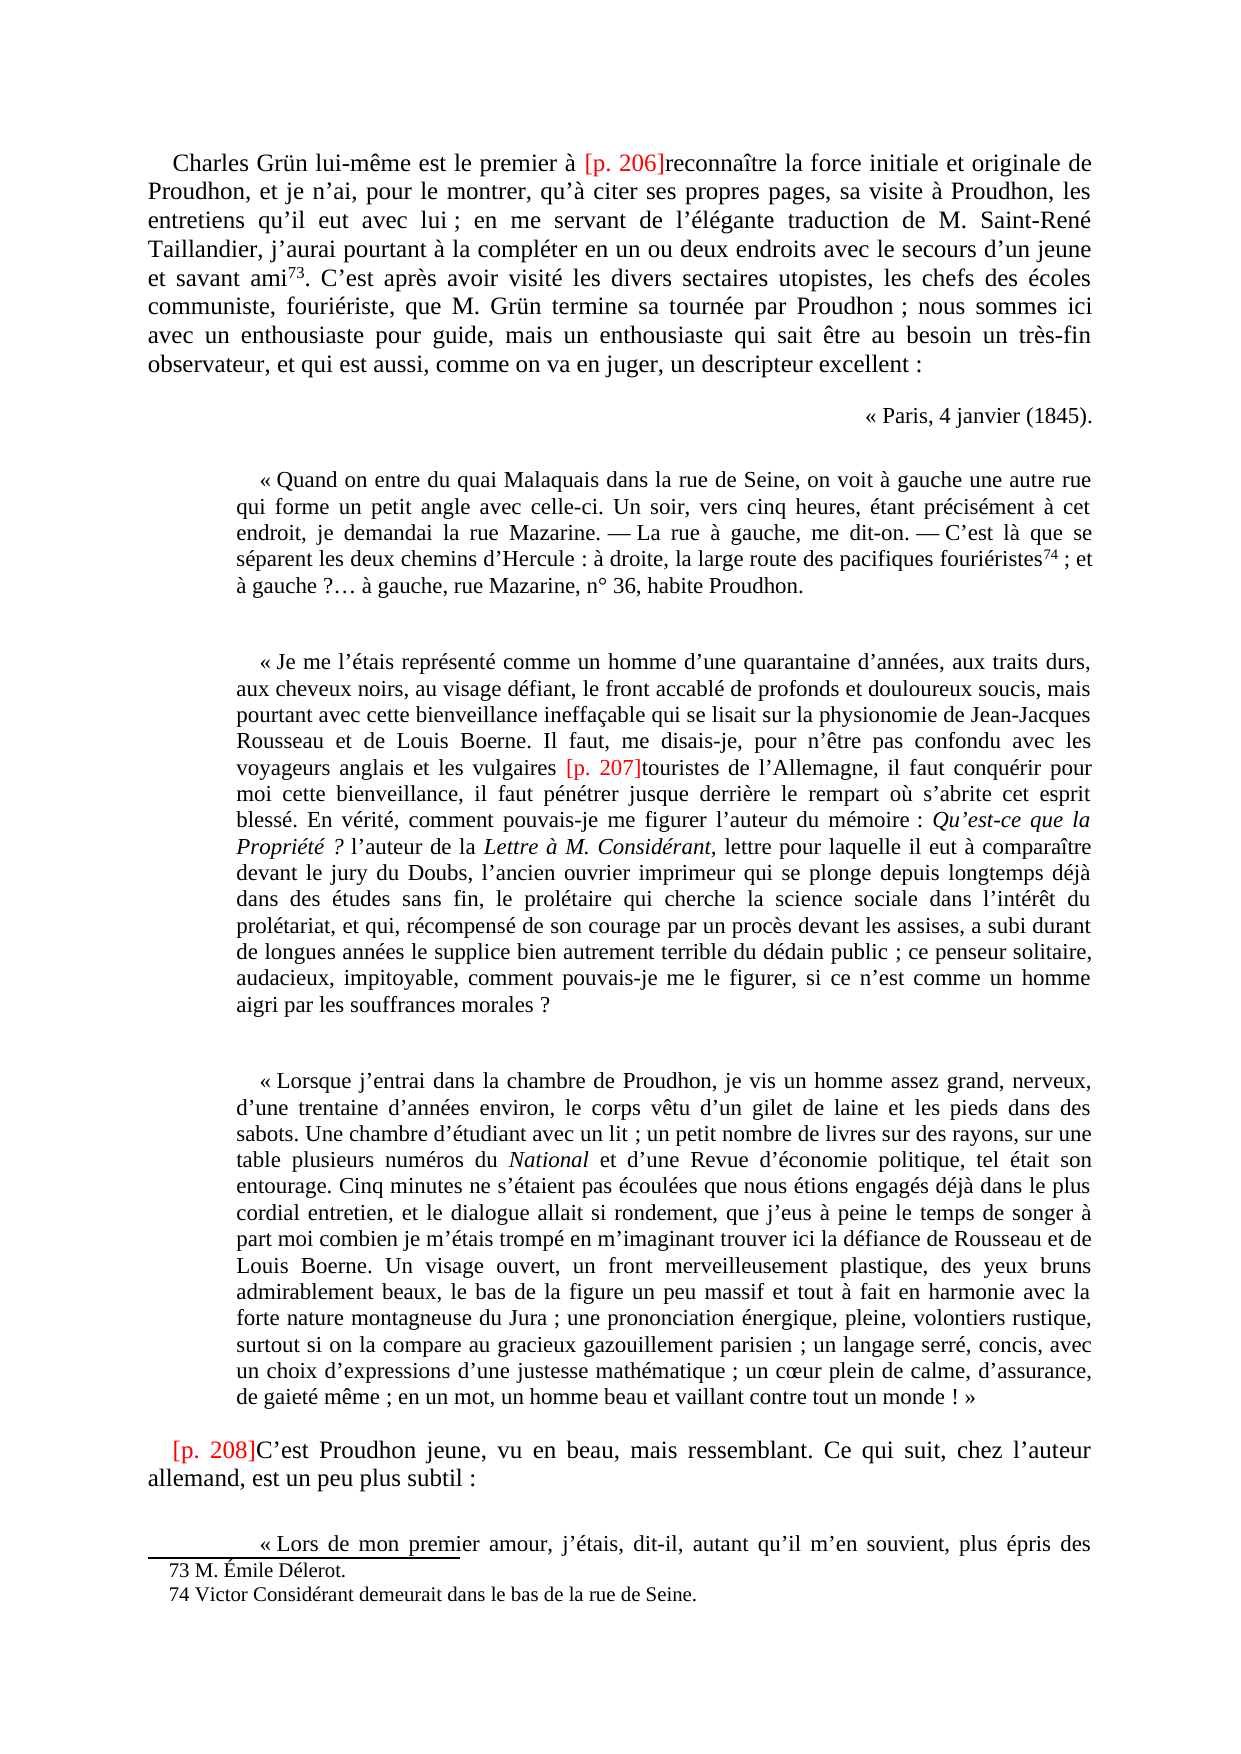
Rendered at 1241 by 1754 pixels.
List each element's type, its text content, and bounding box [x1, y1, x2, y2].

text « Quand on entre du quai Malaquais dans la rue de Seine, on voit à gauche une autre rue qui forme un petit angle avec celle-ci. Un soir, vers cinq heures, étant précisément à cet endroit, je demandai la rue Mazarine. — La rue à gauche, me dit-on. — C’est là que se séparent les deux chemins d’Hercule : à droite, la large route des pacifiques fouriéristes ; et à gauche ?… à gauche, rue Mazarine, n° 36, habite Proudhon. [236, 466, 1093, 598]
text « Je me l’étais représenté comme un homme d’une quarantaine d’années, aux traits durs, aux cheveux noirs, au visage défiant, le front accablé de profonds et douloureux soucis, mais pourtant avec cette bienveillance ineffaçable qui se lisait sur la physionomie de Jean-Jacques Rousseau et de Louis Boerne. Il faut, me disais-je, pour n’être pas confondu avec les voyageurs anglais et les vulgaires [p. 207]touristes de l’Allemagne, il faut conquérir pour moi cette bienveillance, il faut pénétrer jusque derrière le rempart où s’abrite cet esprit blessé. En vérité, comment pouvais-je me figurer l’auteur du mémoire : Qu’est-ce que la Propriété ? l’auteur de la Lettre à M. Considérant, lettre pour laquelle il eut à comparaître devant le jury du Doubs, l’ancien ouvrier imprimeur qui se plonge depuis longtemps déjà dans des études sans fin, le prolétaire qui cherche la science sociale dans l’intérêt du prolétariat, et qui, récompensé de son courage par un procès devant les assises, a subi durant de longues années le supplice bien autrement terrible du dédain public ; ce penseur solitaire, audacieux, impitoyable, comment pouvais-je me le figurer, si ce n’est comme un homme aigri par les souffrances morales ? [236, 648, 1093, 1017]
text [p. 208]C’est Proudhon jeune, vu en beau, mais ressemblant. Ce qui suit, chez l’auteur allemand, est un peu plus subtil : [148, 1435, 1093, 1492]
text Victor Considérant demeurait dans le bas de la rue de Seine. [148, 1582, 1093, 1606]
text Charles Grün lui-même est le premier à [p. 206]reconnaître la force initiale et originale de Proudhon, et je n’ai, pour le montrer, qu’à citer ses propres pages, sa visite à Proudhon, les entretiens qu’il eut avec lui ; en me servant de l’élégante traduction de M. Saint-René Taillandier, j’aurai pourtant à la compléter en un ou deux endroits avec le secours d’un jeune et savant ami. C’est après avoir visité les divers sectaires utopistes, les chefs des écoles communiste, fouriériste, que M. Grün termine sa tournée par Proudhon ; nous sommes ici avec un enthousiaste pour guide, mais un enthousiaste qui sait être au besoin un très-fin observateur, et qui est aussi, comme on va en juger, un descripteur excellent : [148, 148, 1093, 378]
text M. Émile Délerot. [148, 1558, 1093, 1582]
text « Lors de mon premier amour, j’étais, dit-il, autant qu’il m’en souvient, plus épris des [236, 1530, 1093, 1556]
text « Paris, 4 janvier (1845). [148, 403, 1093, 429]
text « Lorsque j’entrai dans la chambre de Proudhon, je vis un homme assez grand, nerveux, d’une trentaine d’années environ, le corps vêtu d’un gilet de laine et les pieds dans des sabots. Une chambre d’étudiant avec un lit ; un petit nombre de livres sur des rayons, sur une table plusieurs numéros du National et d’une Revue d’économie politique, tel était son entourage. Cinq minutes ne s’étaient pas écoulées que nous étions engagés déjà dans le plus cordial entretien, et le dialogue allait si rondement, que j’eus à peine le temps de songer à part moi combien je m’étais trompé en m’imaginant trouver ici la défiance de Rousseau et de Louis Boerne. Un visage ouvert, un front merveilleusement plastique, des yeux bruns admirablement beaux, le bas de la figure un peu massif et tout à fait en harmonie avec la forte nature montagneuse du Jura ; une prononciation énergique, pleine, volontiers rustique, surtout si on la compare au gracieux gazouillement parisien ; un langage serré, concis, avec un choix d’expressions d’une justesse mathématique ; un cœur plein de calme, d’assurance, de gaieté même ; en un mot, un homme beau et vaillant contre tout un monde ! » [236, 1067, 1093, 1410]
